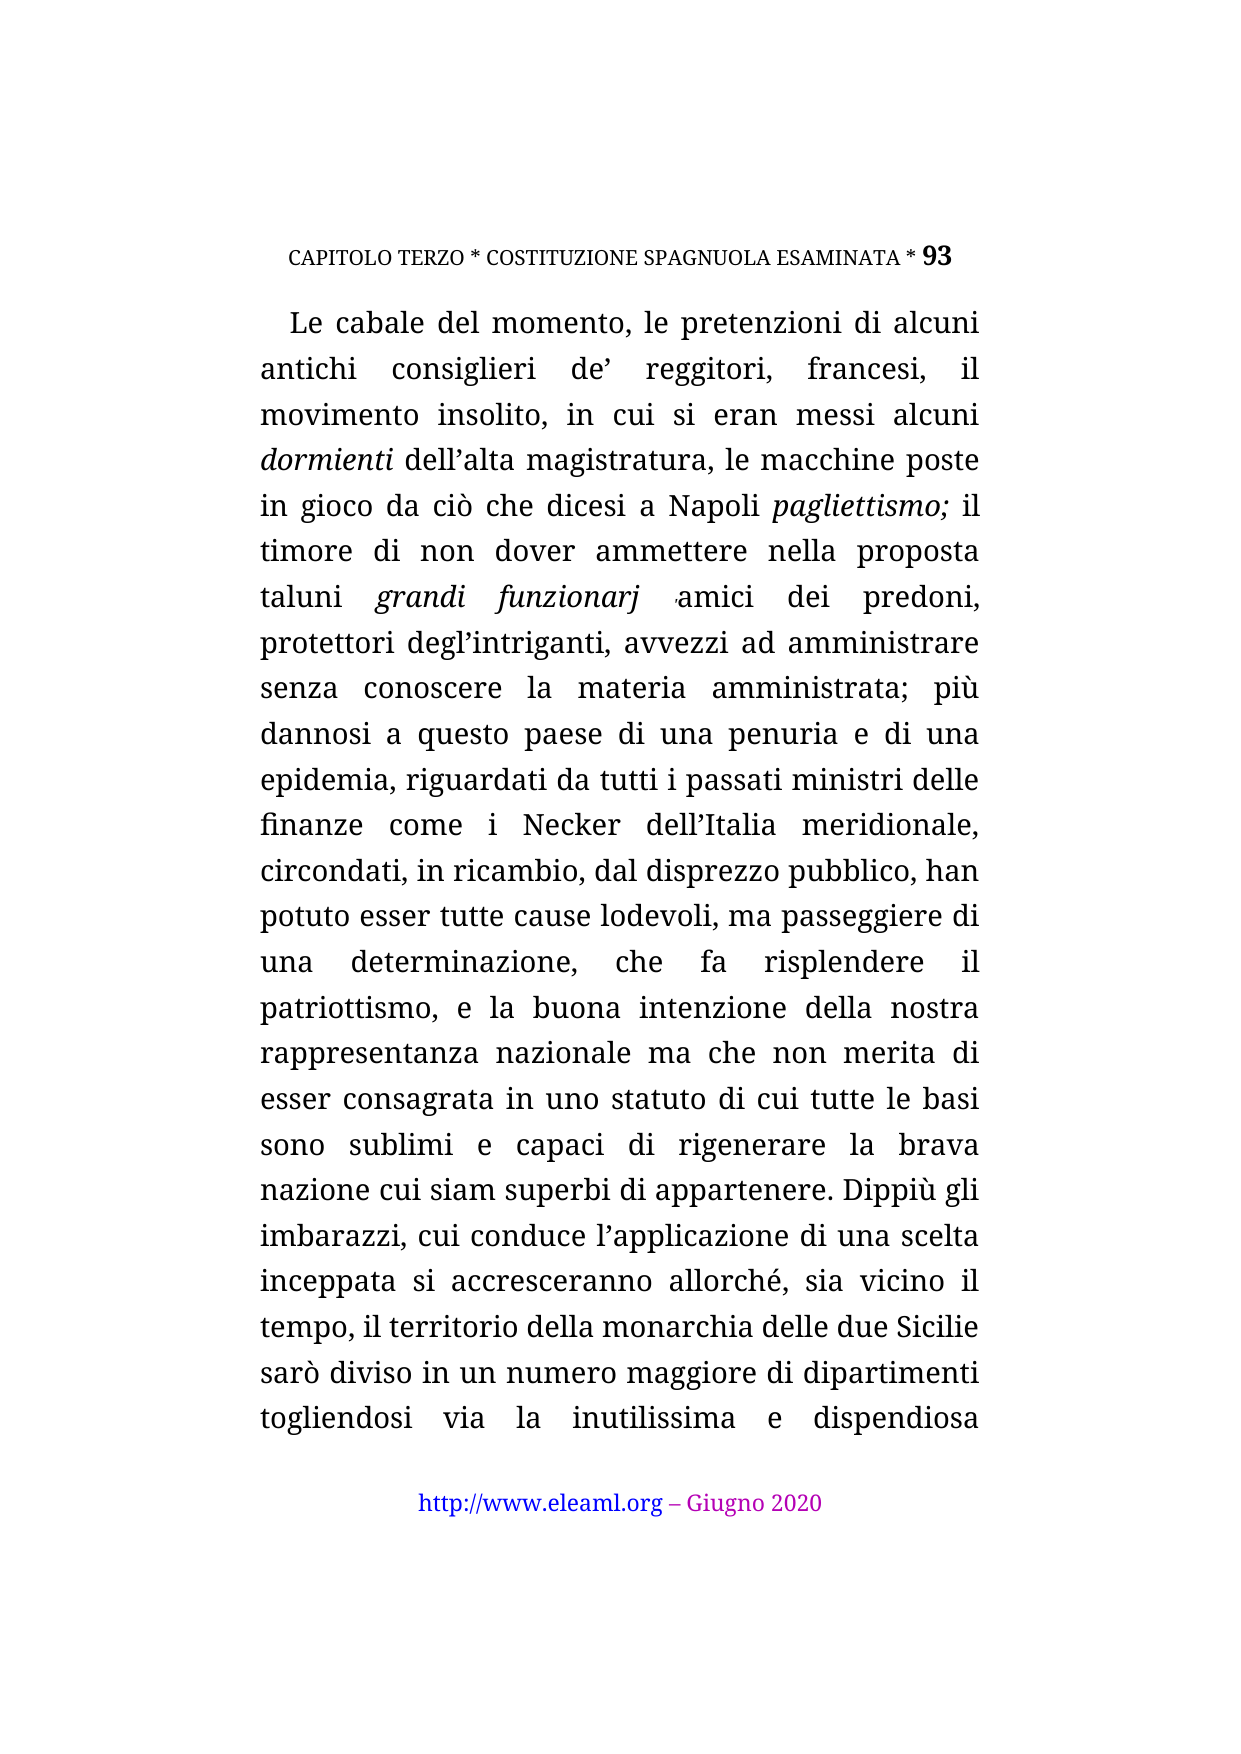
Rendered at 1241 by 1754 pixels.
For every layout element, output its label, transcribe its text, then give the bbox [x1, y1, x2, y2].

text Le cabale del momento, le pretenzioni di alcuni antichi consiglieri de’ reggitori, francesi, il movimento insolito, in cui si eran messi alcuni dormienti dell’alta magistratura, le macchine poste in gioco da ciò che dicesi a Napoli pagliettismo; il timore di non dover ammettere nella proposta taluni grandi funzionarj 'amici dei predoni, protettori degl’intriganti, avvezzi ad amministrare senza conoscere la materia amministrata; più dannosi a questo paese di una penuria e di una epidemia, riguardati da tutti i passati ministri delle finanze come i Necker dell’Italia meridionale, circondati, in ricambio, dal disprezzo pubblico, han potuto esser tutte cause lodevoli, ma passeggiere di una determinazione, che fa risplendere il patriottismo, e la buona intenzione della nostra rappresentanza nazionale ma che non merita di esser consagrata in uno statuto di cui tutte le basi sono sublimi e capaci di rigenerare la brava nazione cui siam superbi di appartenere. Dippiù gli imbarazzi, cui conduce l’applicazione di una scelta inceppata si accresceranno allorché, sia vicino il tempo, il territorio della monarchia delle due Sicilie sarò diviso in un numero maggiore di dipartimenti togliendosi via la inutilissima e dispendiosa [260, 303, 980, 1437]
